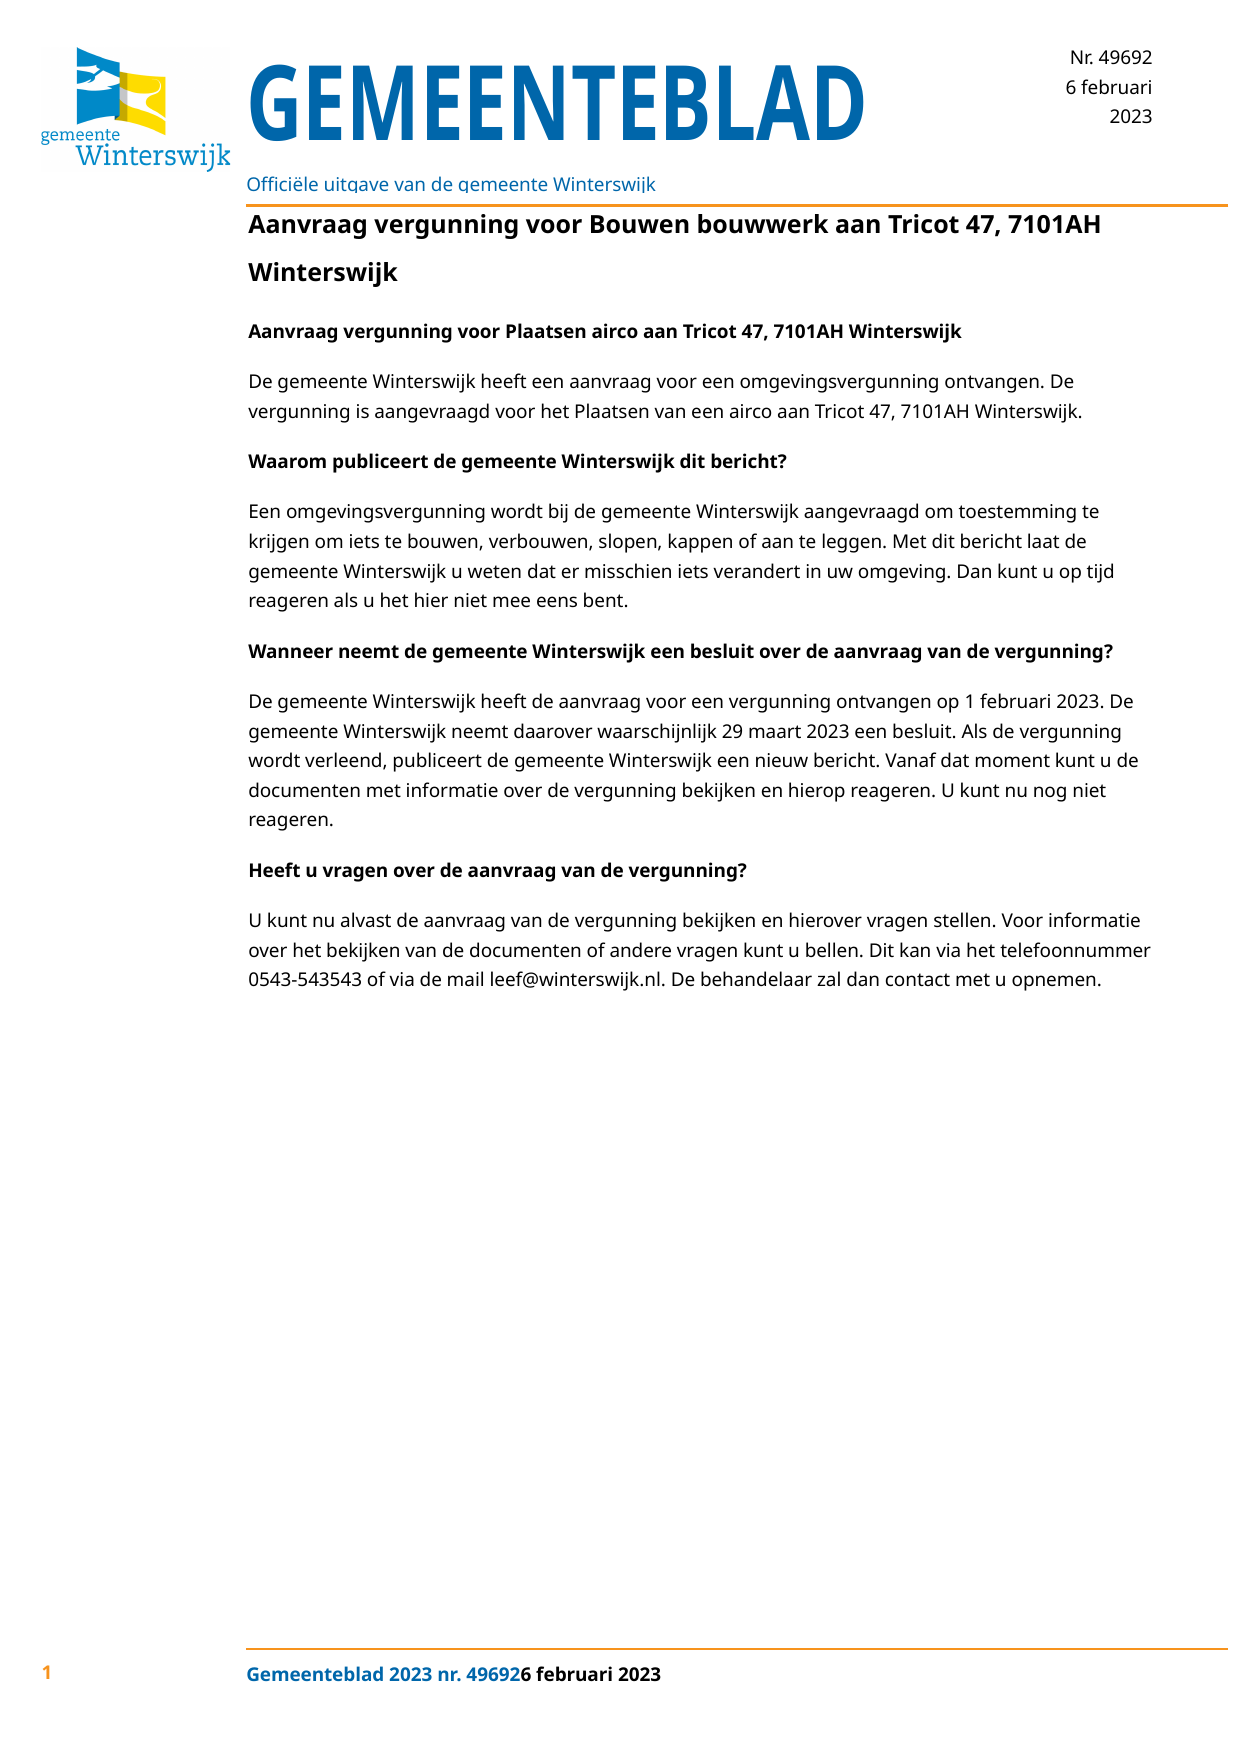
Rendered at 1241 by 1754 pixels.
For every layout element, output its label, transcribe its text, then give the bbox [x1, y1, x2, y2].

text Aanvraag vergunning voor Bouwen bouwwerk aan Tricot 47, 7101AH Winterswijk [248, 207, 1152, 288]
picture [225, 153, 231, 162]
text Aanvraag vergunning voor Plaatsen airco aan Tricot 47, 7101AH Winterswijk [248, 318, 1152, 344]
picture [41, 47, 231, 172]
text Waarom publiceert de gemeente Winterswijk dit bericht? [248, 448, 1152, 474]
text Een omgevingsvergunning wordt bij de gemeente Winterswijk aangevraagd om toestemming te krijgen om iets te bouwen, verbouwen, slopen, kappen of aan te leggen. Met dit bericht laat de gemeente Winterswijk u weten dat er misschien iets verandert in uw omgeving. Dan kunt u op tijd reageren als u het hier niet mee eens bent. [248, 499, 1152, 613]
text Heeft u vragen over de aanvraag van de vergunning? [248, 857, 1152, 883]
text De gemeente Winterswijk heeft een aanvraag voor een omgevingsvergunning ontvangen. De vergunning is aangevraagd voor het Plaatsen van een airco aan Tricot 47, 7101AH Winterswijk. [248, 368, 1152, 424]
text Wanneer neemt de gemeente Winterswijk een besluit over de aanvraag van de vergunning? [248, 638, 1152, 664]
text De gemeente Winterswijk heeft de aanvraag voor een vergunning ontvangen op 1 februari 2023. De gemeente Winterswijk neemt daarover waarschijnlijk 29 maart 2023 een besluit. Als de vergunning wordt verleend, publiceert de gemeente Winterswijk een nieuw bericht. Vanaf dat moment kunt u de documenten met informatie over de vergunning bekijken en hierop reageren. U kunt nu nog niet reageren. [248, 688, 1152, 832]
text U kunt nu alvast de aanvraag van de vergunning bekijken en hierover vragen stellen. Voor informatie over het bekijken van de documenten of andere vragen kunt u bellen. Dit kan via het telefoonnummer 0543-543543 of via de mail leef@winterswijk.nl. De behandelaar zal dan contact met u opnemen. [248, 907, 1152, 992]
